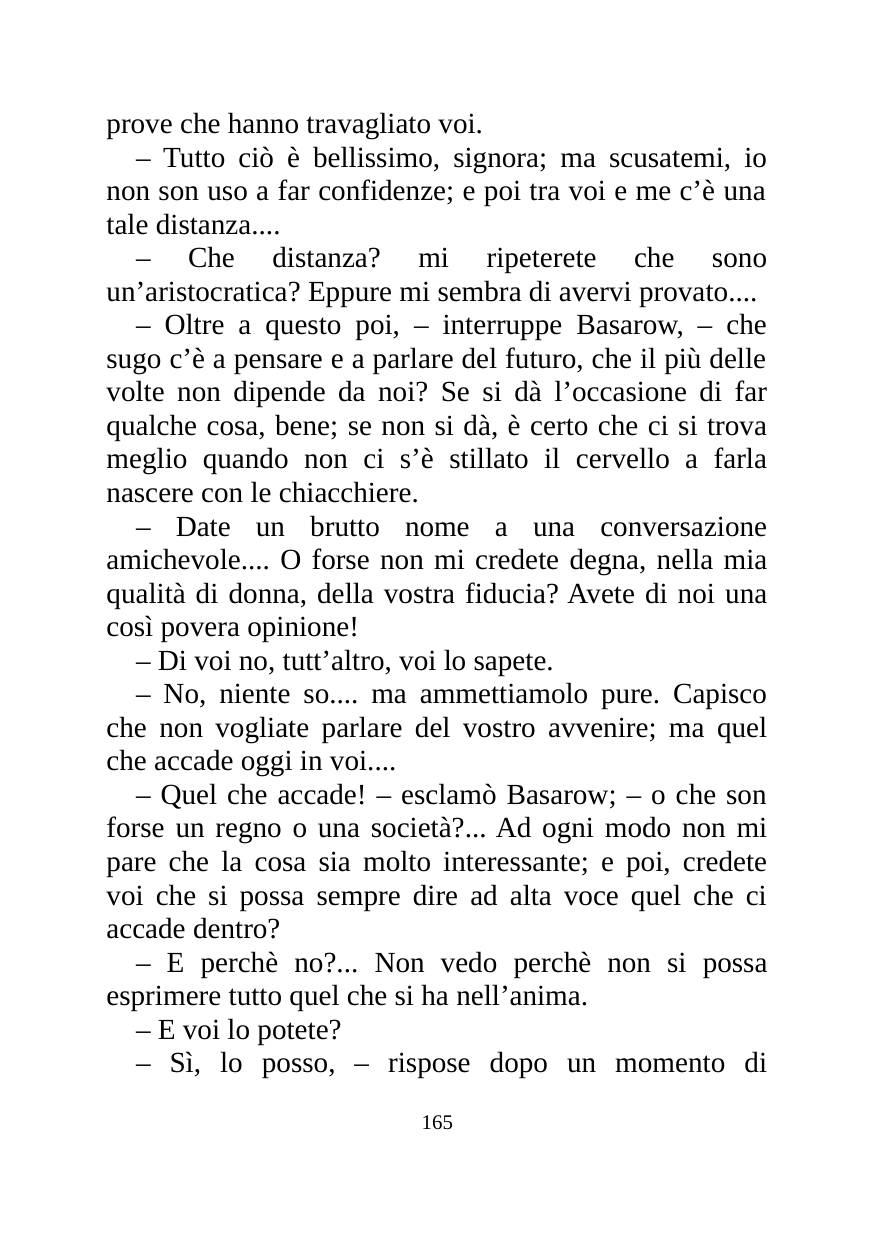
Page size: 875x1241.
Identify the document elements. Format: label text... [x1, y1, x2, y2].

text – Quel che accade! – esclamò Basarow; – o che son forse un regno o una società?... Ad ogni modo non mi pare che la cosa sia molto interessante; e poi, credete voi che si possa sempre dire ad alta voce quel che ci accade dentro? [106, 777, 768, 945]
text – Che distanza? mi ripeterete che sono un’aristocratica? Eppure mi sembra di avervi provato.... [106, 240, 768, 307]
text – Sì, lo posso, – rispose dopo un momento di [106, 1045, 768, 1079]
text – Oltre a questo poi, – interruppe Basarow, – che sugo c’è a pensare e a parlare del futuro, che il più delle volte non dipende da noi? Se si dà l’occasione di far qualche cosa, bene; se non si dà, è certo che ci si trova meglio quando non ci s’è stillato il cervello a farla nascere con le chiacchiere. [106, 307, 768, 509]
text – No, niente so.... ma ammettiamolo pure. Capisco che non vogliate parlare del vostro avvenire; ma quel che accade oggi in voi.... [106, 676, 768, 777]
text – E voi lo potete? [106, 1012, 768, 1045]
text – Date un brutto nome a una conversazione amichevole.... O forse non mi credete degna, nella mia qualità di donna, della vostra fiducia? Avete di noi una così povera opinione! [106, 509, 768, 643]
text – E perchè no?... Non vedo perchè non si possa esprimere tutto quel che si ha nell’anima. [106, 945, 768, 1012]
text prove che hanno travagliato voi. [106, 106, 768, 140]
text – Di voi no, tutt’altro, voi lo sapete. [106, 643, 768, 676]
text – Tutto ciò è bellissimo, signora; ma scusatemi, io non son uso a far confidenze; e poi tra voi e me c’è una tale distanza.... [106, 140, 768, 240]
